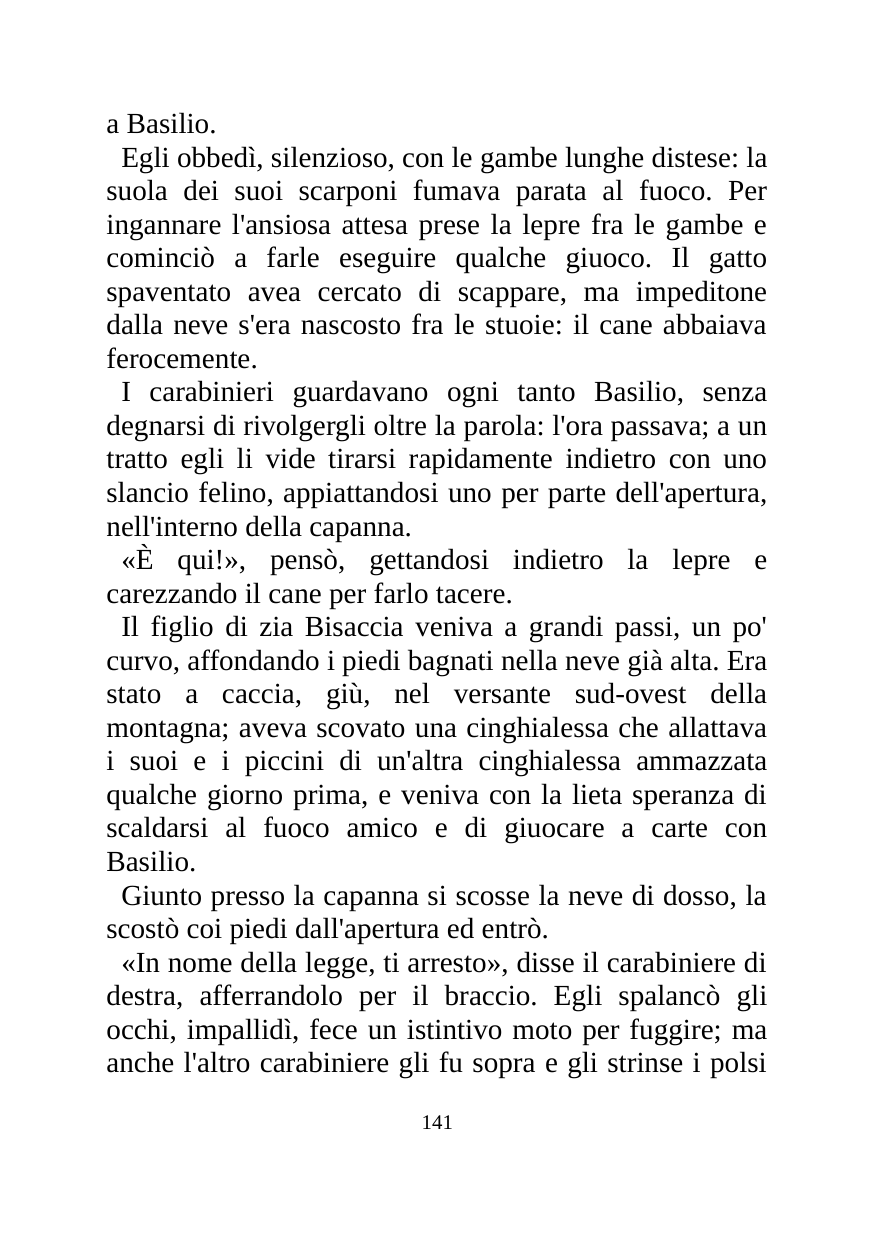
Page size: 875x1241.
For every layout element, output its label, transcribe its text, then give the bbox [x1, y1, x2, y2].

text I carabinieri guardavano ogni tanto Basilio, senza degnarsi di rivolgergli oltre la parola: l'ora passava; a un tratto egli li vide tirarsi rapidamente indietro con uno slancio felino, appiattandosi uno per parte dell'apertura, nell'interno della capanna. [106, 374, 768, 542]
text «È qui!», pensò, gettandosi indietro la lepre e carezzando il cane per farlo tacere. [106, 542, 768, 609]
text Il figlio di zia Bisaccia veniva a grandi passi, un po' curvo, affondando i piedi bagnati nella neve già alta. Era stato a caccia, giù, nel versante sud-ovest della montagna; aveva scovato una cinghialessa che allattava i suoi e i piccini di un'altra cinghialessa ammazzata qualche giorno prima, e veniva con la lieta speranza di scaldarsi al fuoco amico e di giuocare a carte con Basilio. [106, 609, 768, 878]
text Egli obbedì, silenzioso, con le gambe lunghe distese: la suola dei suoi scarponi fumava parata al fuoco. Per ingannare l'ansiosa attesa prese la lepre fra le gambe e cominciò a farle eseguire qualche giuoco. Il gatto spaventato avea cercato di scappare, ma impeditone dalla neve s'era nascosto fra le stuoie: il cane abbaiava ferocemente. [106, 140, 768, 374]
text a Basilio. [106, 106, 768, 140]
text «In nome della legge, ti arresto», disse il carabiniere di destra, afferrandolo per il braccio. Egli spalancò gli occhi, impallidì, fece un istintivo moto per fuggire; ma anche l'altro carabiniere gli fu sopra e gli strinse i polsi [106, 945, 768, 1079]
text Giunto presso la capanna si scosse la neve di dosso, la scostò coi piedi dall'apertura ed entrò. [106, 878, 768, 945]
